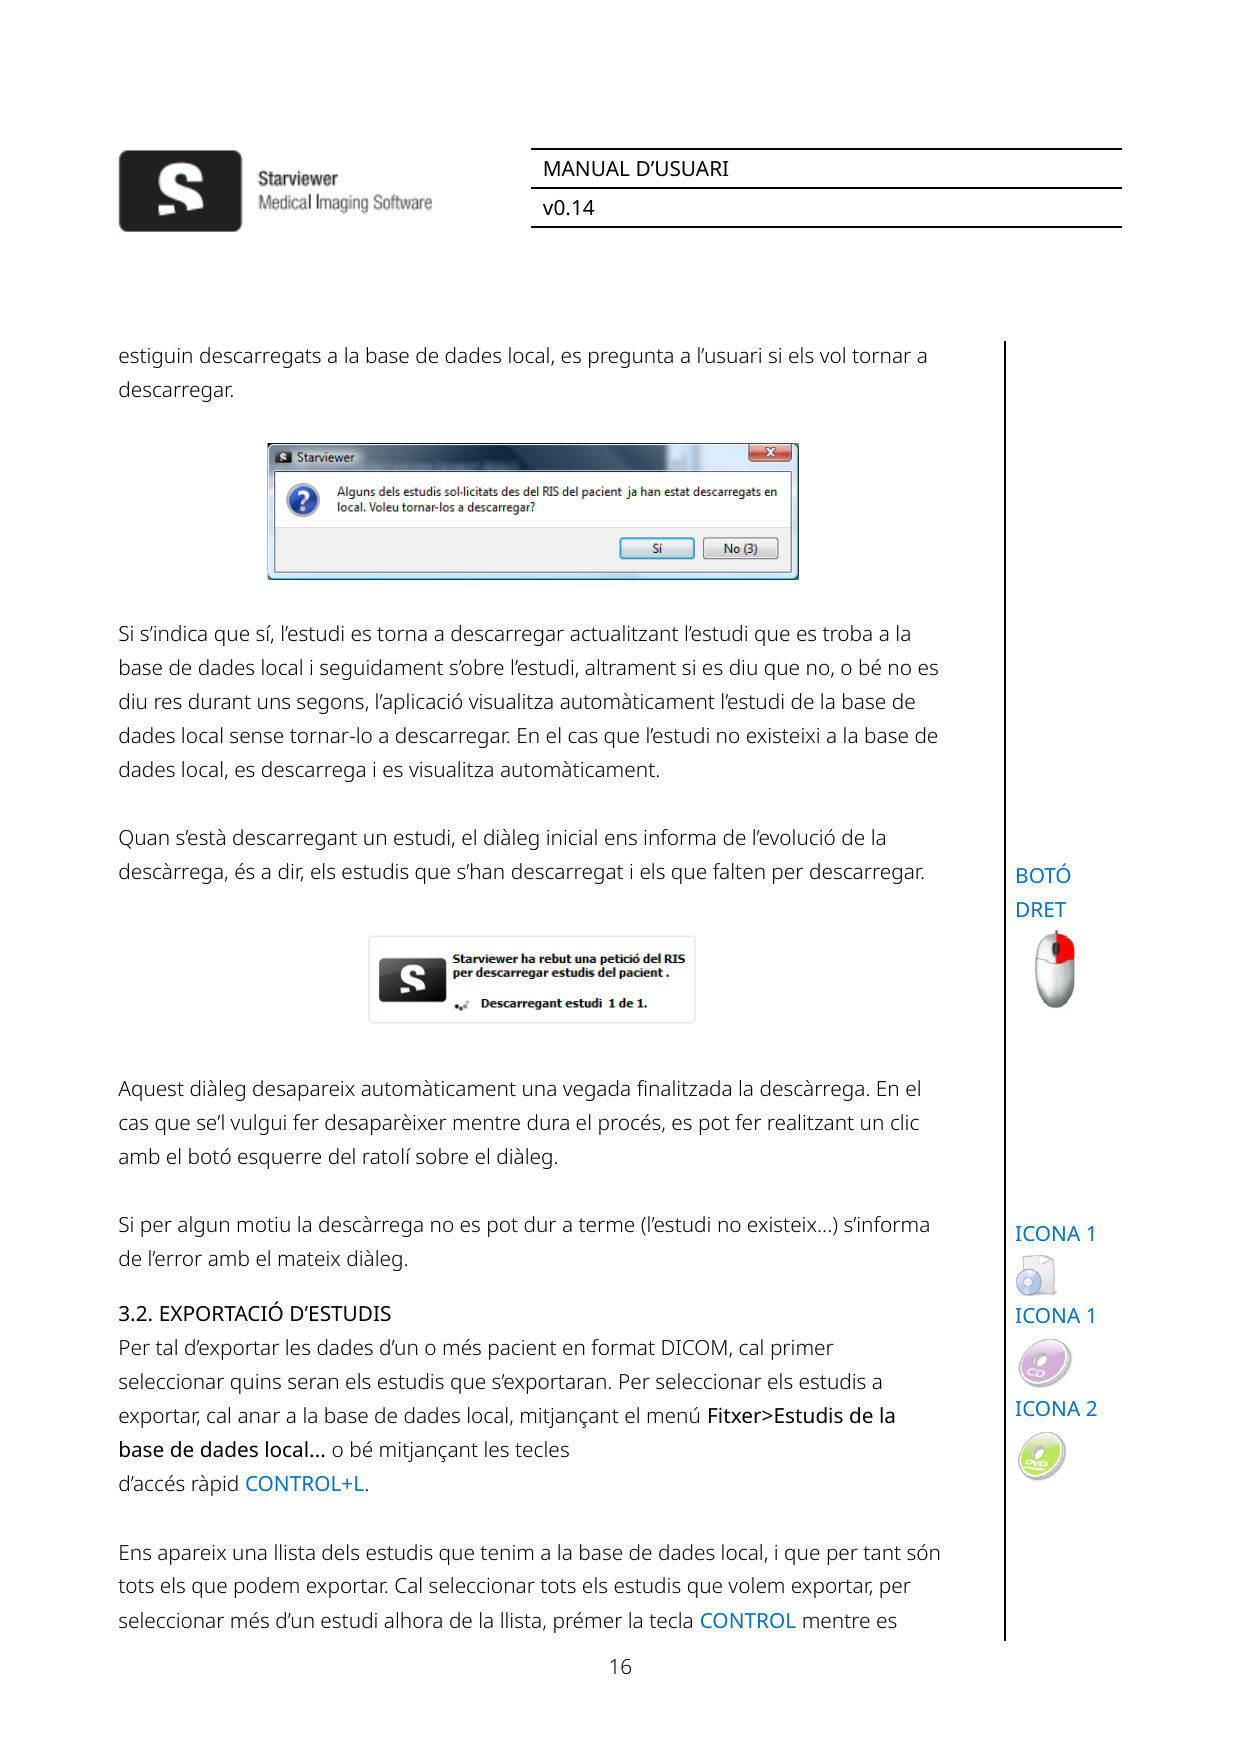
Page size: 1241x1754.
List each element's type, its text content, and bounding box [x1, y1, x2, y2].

text ICONA 2 [1015, 1394, 1113, 1422]
text [1006, 861, 1122, 1426]
picture [358, 925, 705, 1035]
text estiguin descarregats a la base de dades local, es pregunta a l’usuari si els vol tornar a descarregar. [118, 341, 1004, 404]
picture [1046, 929, 1078, 1010]
text Botó DREt [1015, 861, 1113, 924]
text Aquest diàleg desapareix automàticament una vegada finalitzada la descàrrega. En el cas que se’l vulgui fer desaparèixer mentre dura el procés, es pot fer realitzant un clic amb el botó esquerre del ratolí sobre el diàleg. [118, 1074, 1004, 1171]
picture [1014, 1335, 1075, 1389]
text d’accés ràpid CONTROL+L. [118, 1469, 1004, 1498]
text Si per algun motiu la descàrrega no es pot dur a terme (l’estudi no existeix...) s’informa de l’error amb el mateix diàleg. [118, 1210, 1004, 1273]
text Si s’indica que sí, l’estudi es torna a descarregar actualitzant l’estudi que es troba a la base de dades local i seguidament s’obre l’estudi, altrament si es diu que no, o bé no es diu res durant uns segons, l’aplicació visualitza automàticament l’estudi de la base de dades local sense tornar-lo a descarregar. En el cas que l’estudi no existeixi a la base de dades local, es descarrega i es visualitza automàticament. [118, 619, 1004, 784]
text Quan s’està descarregant un estudi, el diàleg inicial ens informa de l’evolució de la descàrrega, és a dir, els estudis que s’han descarregat i els que falten per descarregar. [118, 823, 1004, 886]
text ICONA 1 [1015, 1301, 1113, 1330]
subtitle Exportació d’estudis [118, 1299, 1004, 1328]
picture [267, 443, 799, 580]
text Per tal d’exportar les dades d’un o més pacient en format DICOM, cal primer seleccionar quins seran els estudis que s’exportaran. Per seleccionar els estudis a exportar, cal anar a la base de dades local, mitjançant el menú Fitxer>Estudis de la base de dades local... o bé mitjançant les tecles [118, 1333, 1004, 1464]
text ICONA 1 [1015, 1219, 1113, 1248]
text Ens apareix una llista dels estudis que tenim a la base de dades local, i que per tant són tots els que podem exportar. Cal seleccionar tots els estudis que volem exportar, per seleccionar més d’un estudi alhora de la llista, prémer la tecla CONTROL mentre es [118, 1538, 1004, 1634]
picture [1014, 1428, 1068, 1482]
picture [1014, 1253, 1058, 1296]
